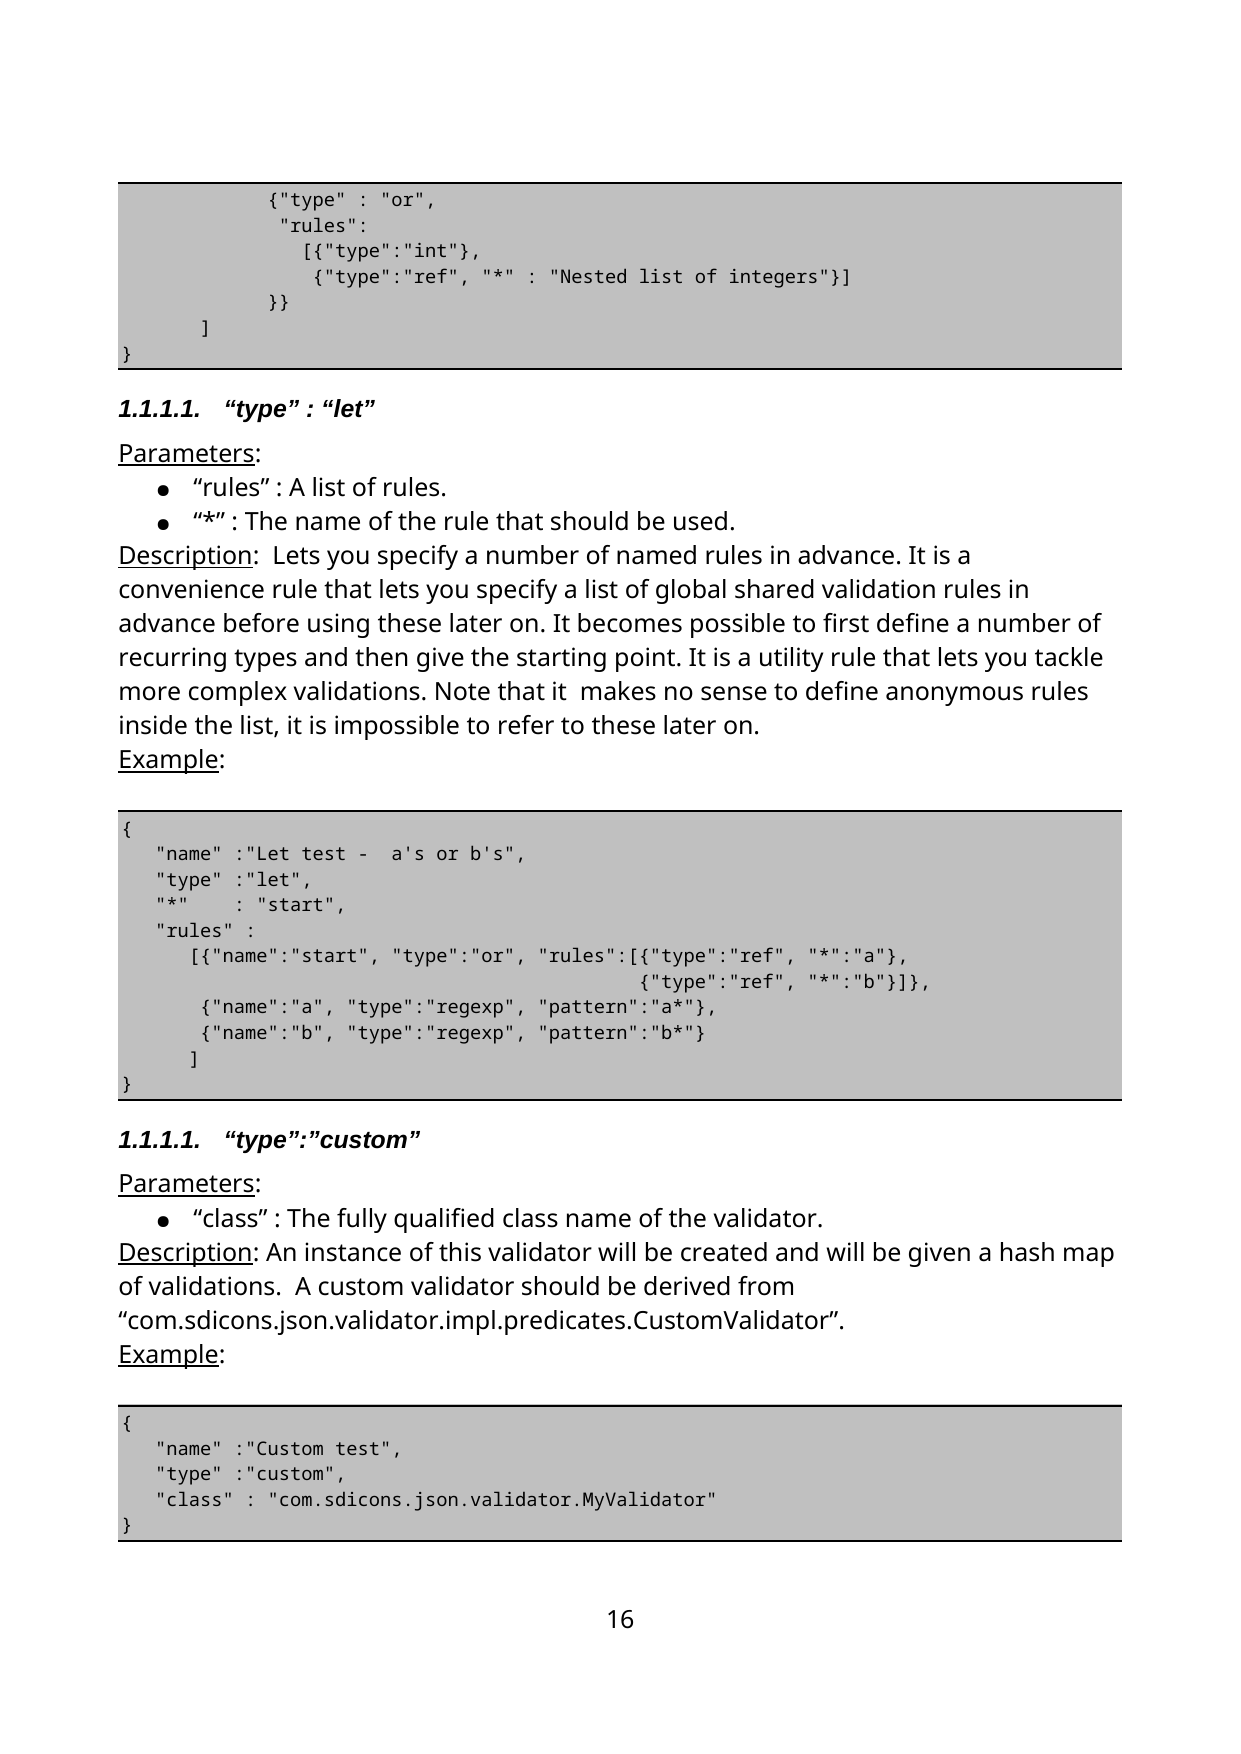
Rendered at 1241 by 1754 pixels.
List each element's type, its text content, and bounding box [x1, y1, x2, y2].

text Description: Lets you specify a number of named rules in advance. It is a convenience rule that lets you specify a list of global shared validation rules in advance before using these later on. It becomes possible to first define a number of recurring types and then give the starting point. It is a utility rule that lets you tackle more complex validations. Note that it makes no sense to define anonymous rules inside the list, it is impossible to refer to these later on. [118, 538, 1122, 742]
list “class” : The fully qualified class name of the validator. [156, 1200, 1122, 1234]
text "name" :"Custom test", [118, 1430, 1122, 1456]
text }} [118, 284, 1122, 309]
text {"type":"ref", "*" : "Nested list of integers"}] [118, 258, 1122, 284]
subtitle “type” : “let” [118, 395, 1122, 423]
text {"type":"ref", "*":"b"}]}, [118, 963, 1122, 989]
text { [118, 812, 1122, 836]
subtitle “type”:”custom” [118, 1126, 1122, 1154]
text Parameters: [118, 1166, 1122, 1200]
text {"name":"b", "type":"regexp", "pattern":"b*"} [118, 1014, 1122, 1040]
text Example: [118, 742, 1122, 776]
text Description: An instance of this validator will be created and will be given a hash map of validations. A custom validator should be derived from “com.sdicons.json.validator.impl.predicates.CustomValidator”. [118, 1234, 1122, 1336]
list “rules” : A list of rules. [156, 469, 1122, 504]
text "*" : "start", [118, 887, 1122, 912]
text ] [118, 1040, 1122, 1065]
text [{"type":"int"}, [118, 233, 1122, 258]
text } [118, 1065, 1122, 1099]
text Parameters: [118, 436, 1122, 469]
text {"type" : "or", [118, 184, 1122, 207]
text "rules": [118, 207, 1122, 233]
list “*” : The name of the rule that should be used. [156, 504, 1122, 538]
text { [118, 1407, 1122, 1430]
text "name" :"Let test - a's or b's", [118, 836, 1122, 861]
text {"name":"a", "type":"regexp", "pattern":"a*"}, [118, 989, 1122, 1014]
text } [118, 335, 1122, 368]
text } [118, 1507, 1122, 1540]
text "type" :"let", [118, 861, 1122, 887]
text ] [118, 309, 1122, 335]
text "class" : "com.sdicons.json.validator.MyValidator" [118, 1481, 1122, 1507]
text Example: [118, 1336, 1122, 1371]
text [{"name":"start", "type":"or", "rules":[{"type":"ref", "*":"a"}, [118, 938, 1122, 963]
text "type" :"custom", [118, 1456, 1122, 1481]
text "rules" : [118, 912, 1122, 938]
